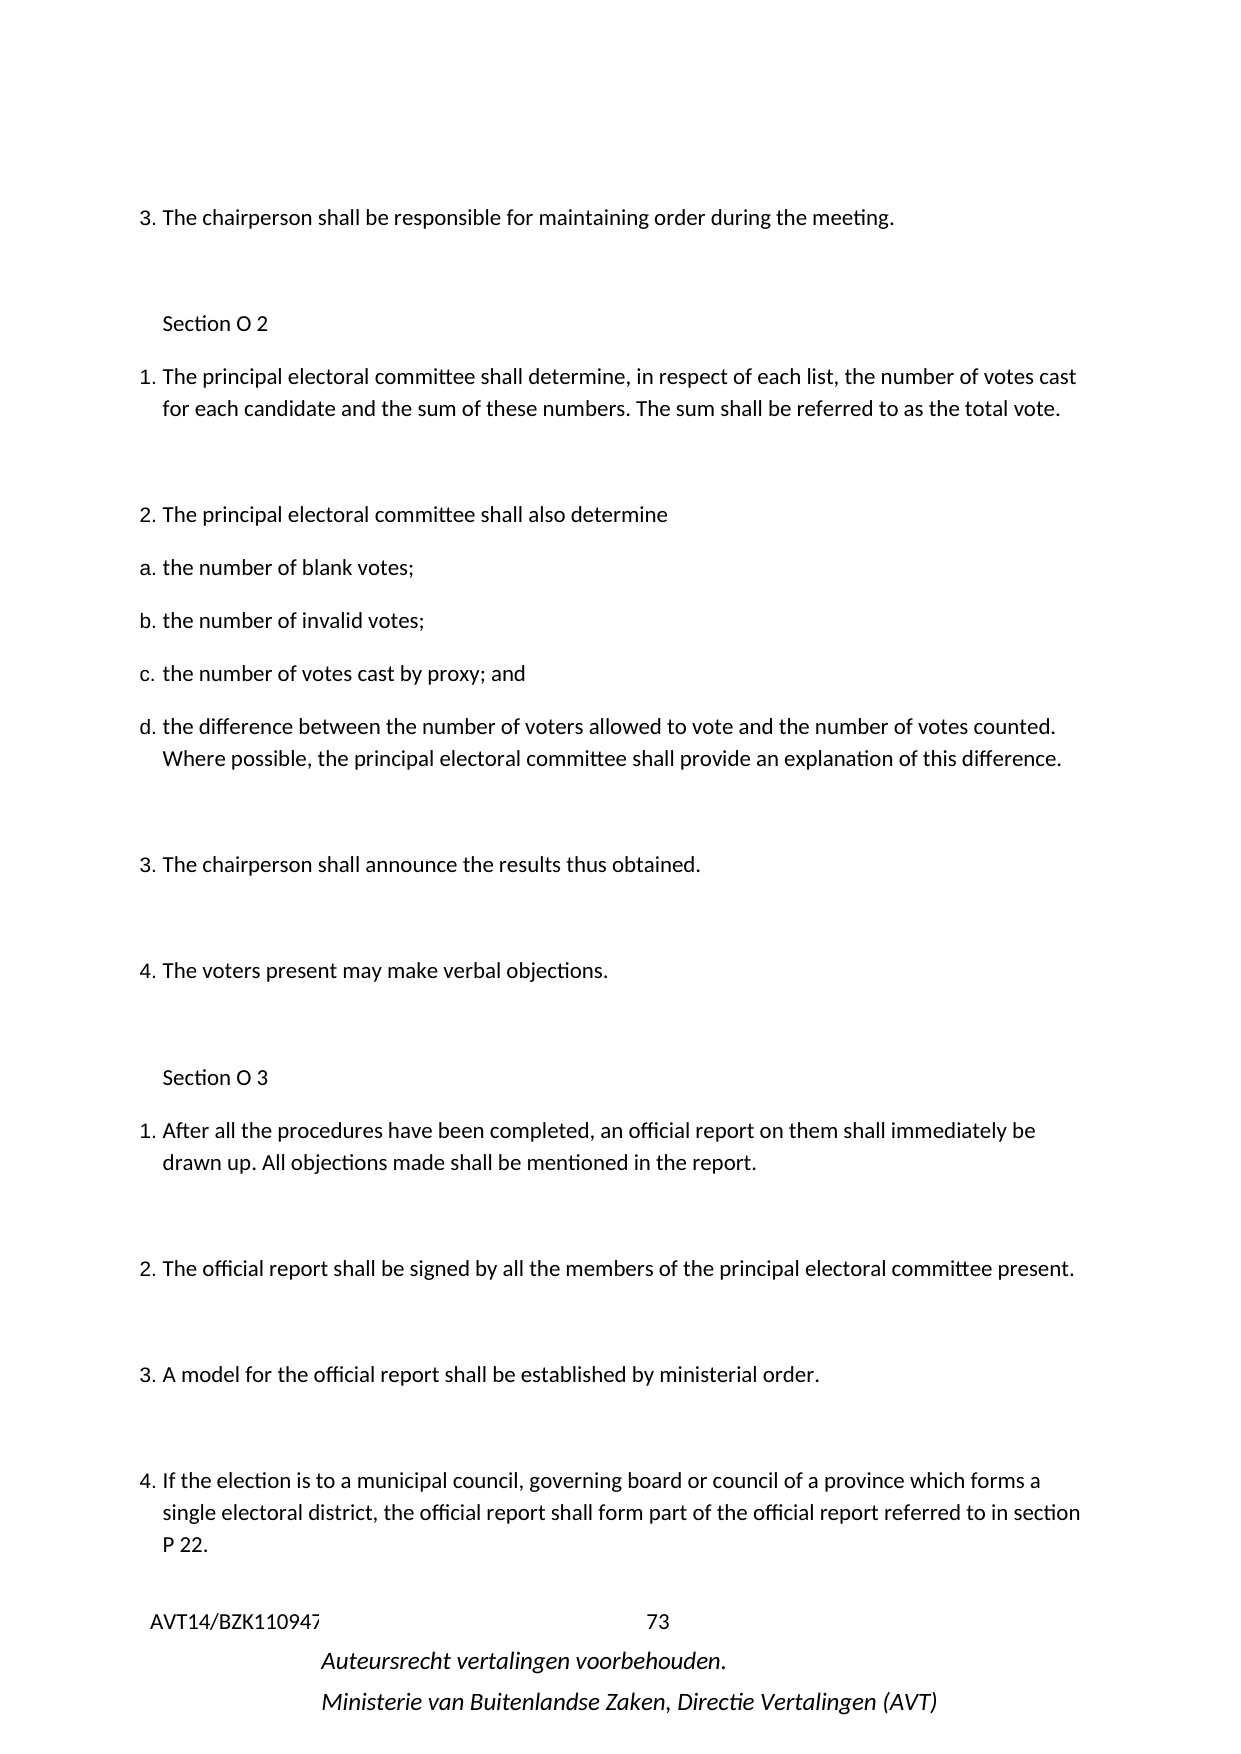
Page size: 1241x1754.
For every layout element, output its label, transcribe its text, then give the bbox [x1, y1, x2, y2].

list The principal electoral committee shall also determine [139, 500, 1090, 528]
list The chairperson shall be responsible for maintaining order during the meeting. [139, 203, 1090, 231]
list A model for the official report shall be established by ministerial order. [139, 1360, 1090, 1388]
text Section O 2 [162, 309, 1090, 337]
list The voters present may make verbal objections. [139, 957, 1090, 985]
list The principal electoral committee shall determine, in respect of each list, the number of votes cast for each candidate and the sum of these numbers. The sum shall be referred to as the total vote. [139, 362, 1090, 422]
list The chairperson shall announce the results thus obtained. [139, 851, 1090, 879]
text Section O 3 [162, 1063, 1090, 1091]
list the difference between the number of voters allowed to vote and the number of votes counted. Where possible, the principal electoral committee shall provide an explanation of this difference. [139, 712, 1090, 773]
list After all the procedures have been completed, an official report on them shall immediately be drawn up. All objections made shall be mentioned in the report. [139, 1116, 1090, 1176]
list the number of votes cast by proxy; and [139, 659, 1090, 687]
list the number of invalid votes; [139, 606, 1090, 634]
list If the election is to a municipal council, governing board or council of a province which forms a single electoral district, the official report shall form part of the official report referred to in section P 22. [139, 1466, 1090, 1558]
list the number of blank votes; [139, 553, 1090, 581]
list The official report shall be signed by all the members of the principal electoral committee present. [139, 1254, 1090, 1282]
